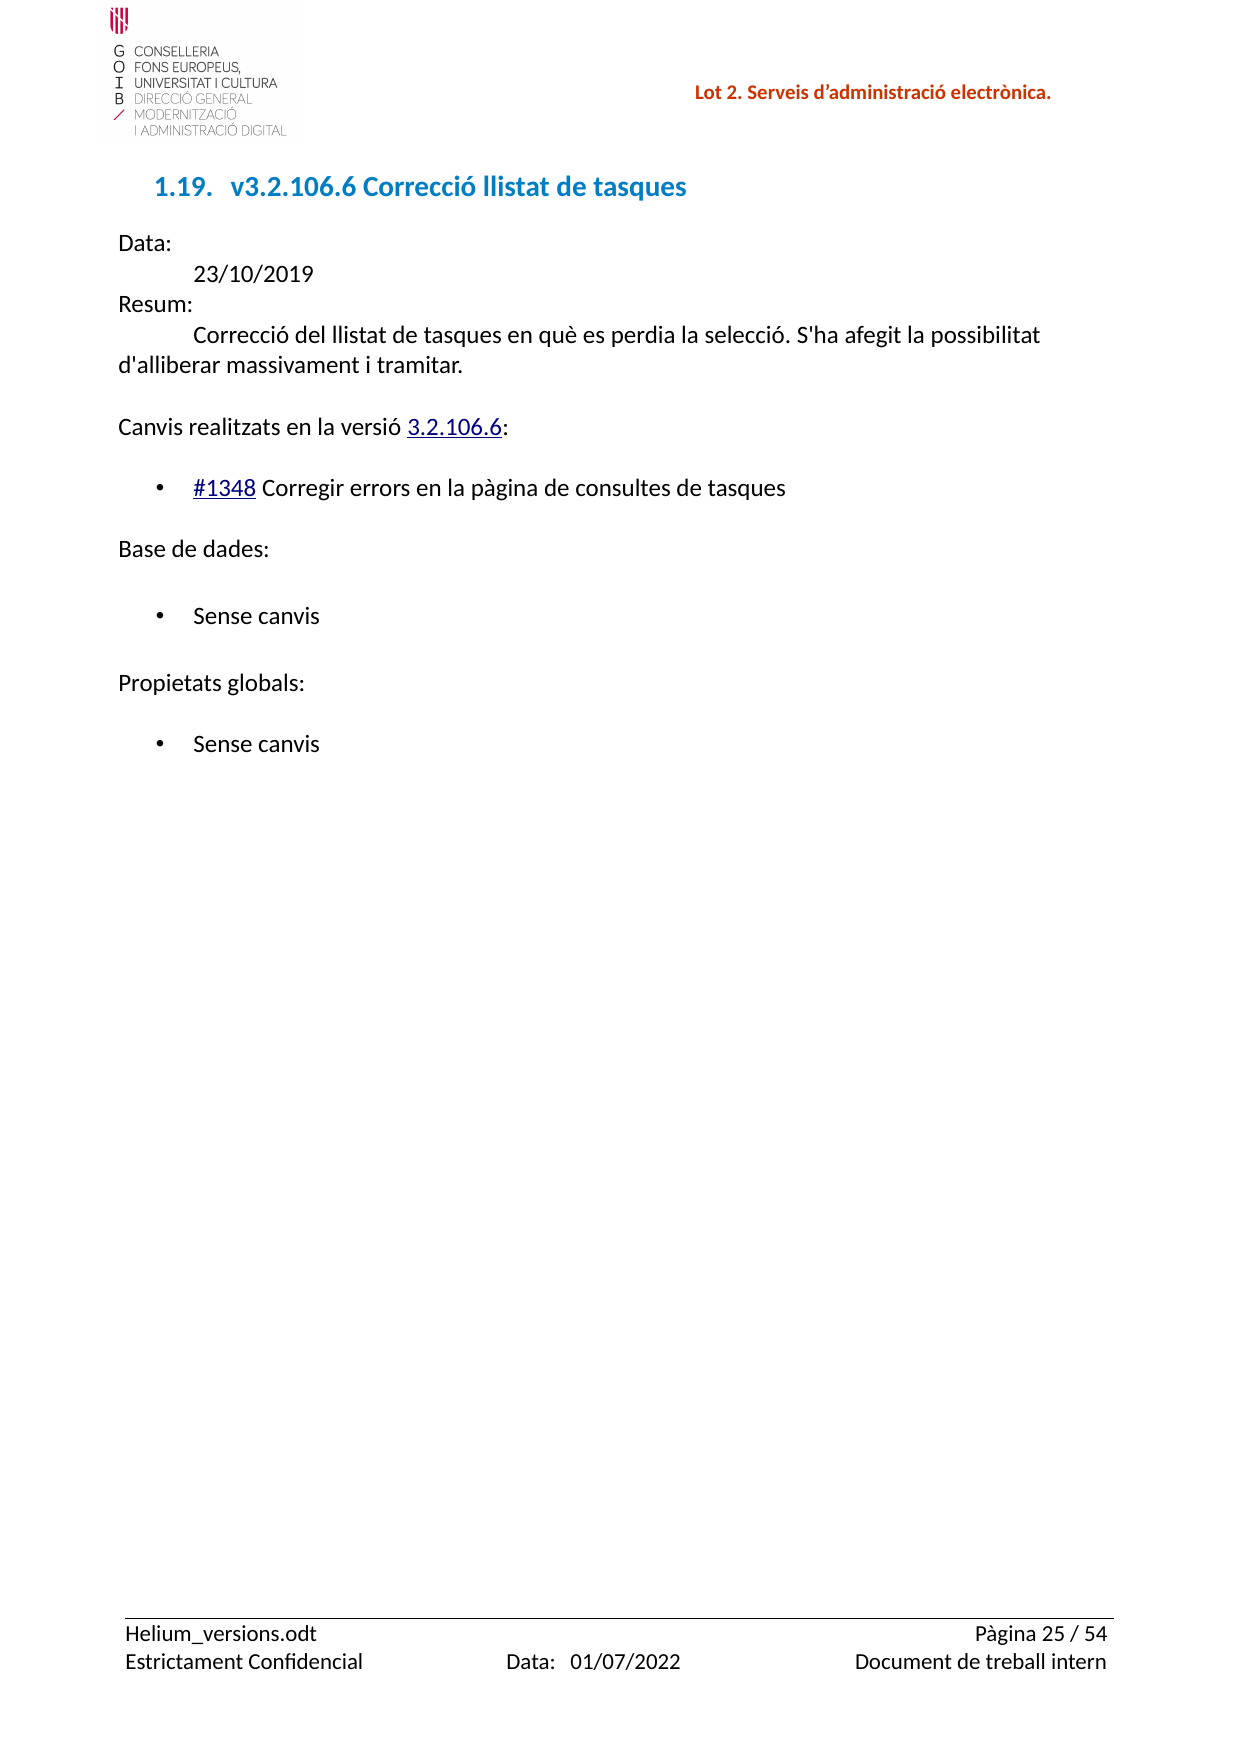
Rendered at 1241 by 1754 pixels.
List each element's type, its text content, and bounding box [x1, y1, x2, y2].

text 23/10/2019 [118, 258, 1122, 289]
picture [100, 0, 297, 144]
text Resum: [118, 289, 1122, 319]
subtitle v3.2.106.6 Correcció llistat de tasques [153, 168, 1122, 204]
text Correcció del llistat de tasques en què es perdia la selecció. S'ha afegit la possibilitat d'alliberar massivament i tramitar. [118, 319, 1122, 380]
list Sense canvis [156, 600, 1122, 630]
text Canvis realitzats en la versió 3.2.106.6: [118, 411, 1122, 441]
list #1348 Corregir errors en la pàgina de consultes de tasques [156, 472, 1122, 502]
text Propietats globals: [118, 667, 1122, 697]
text Data: [118, 228, 1122, 258]
list Sense canvis [156, 728, 1122, 758]
text Base de dades: [118, 533, 1122, 563]
